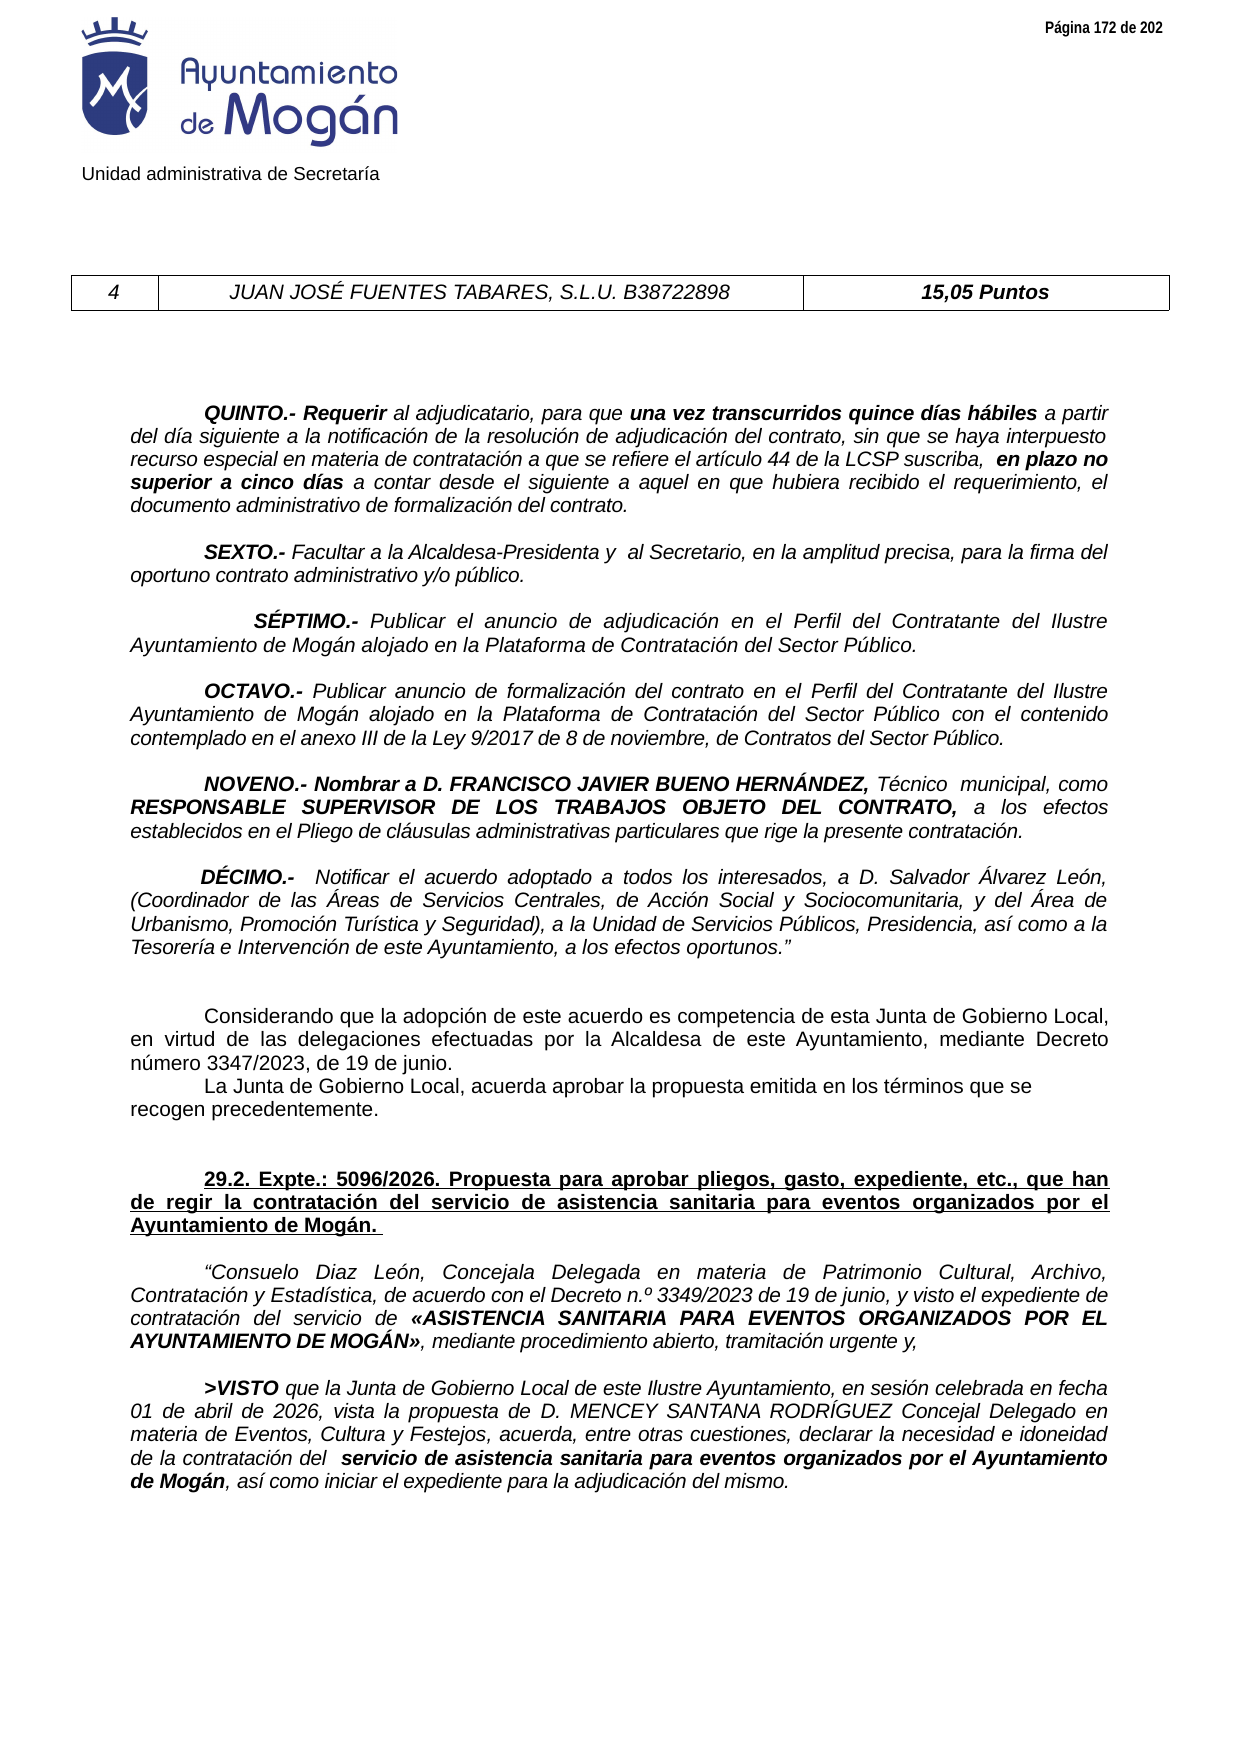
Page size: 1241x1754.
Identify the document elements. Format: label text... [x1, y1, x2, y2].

text “Consuelo Diaz León, Concejala Delegada en materia de Patrimonio Cultural, Archivo, Contratación y Estadística, de acuerdo con el Decreto n.º 3349/2023 de 19 de junio, y visto el expediente de contratación del servicio de «ASISTENCIA SANITARIA PARA EVENTOS ORGANIZADOS POR EL AYUNTAMIENTO DE MOGÁN», mediante procedimiento abierto, tramitación urgente y, [130, 1260, 1110, 1353]
text La Junta de Gobierno Local, acuerda aprobar la propuesta emitida en los términos que se recogen precedentemente. [130, 1074, 1110, 1121]
text NOVENO.- Nombrar a D. FRANCISCO JAVIER BUENO HERNÁNDEZ, Técnico municipal, como RESPONSABLE SUPERVISOR DE LOS TRABAJOS OBJETO DEL CONTRATO, a los efectos establecidos en el Pliego de cláusulas administrativas particulares que rige la presente contratación. [130, 773, 1110, 842]
text OCTAVO.- Publicar anuncio de formalización del contrato en el Perfil del Contratante del Ilustre Ayuntamiento de Mogán alojado en la Plataforma de Contratación del Sector Público con el contenido contemplado en el anexo III de la Ley 9/2017 de 8 de noviembre, de Contratos del Sector Público. [130, 680, 1110, 749]
text Ayuntamiento de Mogán. [130, 1212, 1110, 1237]
text Considerando que la adopción de este acuerdo es competencia de esta Junta de Gobierno Local, en virtud de las delegaciones efectuadas por la Alcaldesa de este Ayuntamiento, mediante Decreto número 3347/2023, de 19 de junio. [130, 1005, 1110, 1074]
text SEXTO.- Facultar a la Alcaldesa-Presidenta y al Secretario, en la amplitud precisa, para la firma del oportuno contrato administrativo y/o público. [130, 540, 1110, 587]
picture [81, 17, 398, 153]
text 29.2. Expte.: 5096/2026. Propuesta para aprobar pliegos, gasto, expediente, etc., que han de regir la contratación del servicio de asistencia sanitaria para eventos organizados por el [130, 1167, 1110, 1211]
text DÉCIMO.- Notificar el acuerdo adoptado a todos los interesados, a D. Salvador Álvarez León, (Coordinador de las Áreas de Servicios Centrales, de Acción Social y Sociocomunitaria, y del Área de Urbanismo, Promoción Turística y Seguridad), a la Unidad de Servicios Públicos, Presidencia, así como a la Tesorería e Intervención de este Ayuntamiento, a los efectos oportunos.” [130, 866, 1110, 958]
text SÉPTIMO.- Publicar el anuncio de adjudicación en el Perfil del Contratante del Ilustre Ayuntamiento de Mogán alojado en la Plataforma de Contratación del Sector Público. [130, 610, 1110, 657]
text QUINTO.- Requerir al adjudicatario, para que una vez transcurridos quince días hábiles a partir del día siguiente a la notificación de la resolución de adjudicación del contrato, sin que se haya interpuesto recurso especial en materia de contratación a que se refiere el artículo 44 de la LCSP suscriba, en plazo no superior a cinco días a contar desde el siguiente a aquel en que hubiera recibido el requerimiento, el documento administrativo de formalización del contrato. [130, 401, 1110, 517]
table_cell 15,05 Puntos [804, 276, 1169, 310]
text >VISTO que la Junta de Gobierno Local de este Ilustre Ayuntamiento, en sesión celebrada en fecha 01 de abril de 2026, vista la propuesta de D. MENCEY SANTANA RODRÍGUEZ Concejal Delegado en materia de Eventos, Cultura y Festejos, acuerda, entre otras cuestiones, declarar la necesidad e idoneidad de la contratación del servicio de asistencia sanitaria para eventos organizados por el Ayuntamiento de Mogán, así como iniciar el expediente para la adjudicación del mismo. [130, 1376, 1110, 1492]
table_cell JUAN JOSÉ FUENTES TABARES, S.L.U. B38722898 [159, 276, 803, 310]
table_cell 4 [72, 276, 158, 310]
